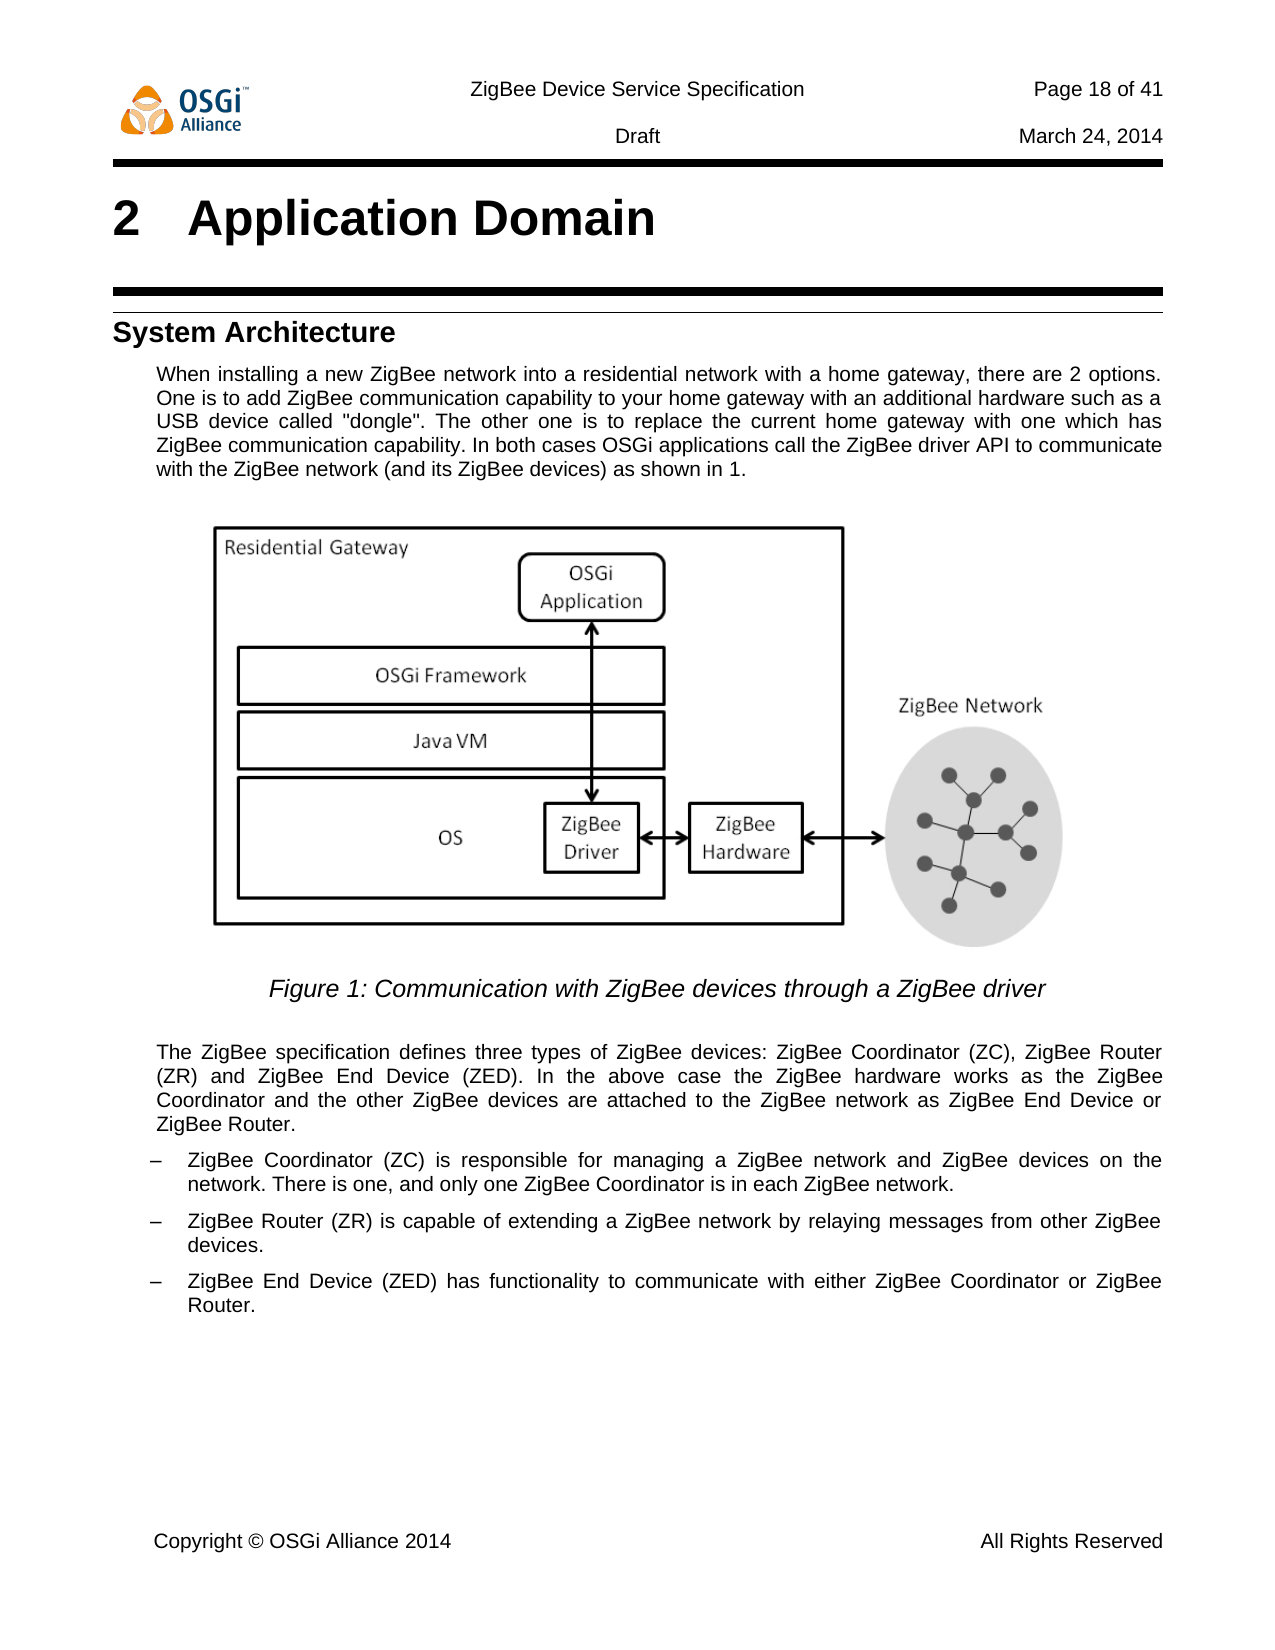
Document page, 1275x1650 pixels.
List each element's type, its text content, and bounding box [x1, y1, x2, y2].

subtitle System Architecture [112, 313, 1163, 349]
picture [190, 493, 1086, 975]
list ZigBee Coordinator (ZC) is responsible for managing a ZigBee network and ZigBee devices on the network. There is one, and only one ZigBee Coordinator is in each ZigBee network. [150, 1148, 1163, 1196]
text Figure 1: Communication with ZigBee devices through a ZigBee driver [245, 975, 1071, 1003]
text When installing a new ZigBee network into a residential network with a home gateway, there are 2 options. One is to add ZigBee communication capability to your home gateway with an additional hardware such as a USB device called "dongle". The other one is to replace the current home gateway with one which has ZigBee communication capability. In both cases OSGi applications call the ZigBee driver API to communicate with the ZigBee network (and its ZigBee devices) as shown in 1. [156, 361, 1163, 481]
list ZigBee End Device (ZED) has functionality to communicate with either ZigBee Coordinator or ZigBee Router. [150, 1269, 1163, 1317]
text The ZigBee specification defines three types of ZigBee devices: ZigBee Coordinator (ZC), ZigBee Router (ZR) and ZigBee End Device (ZED). In the above case the ZigBee hardware works as the ZigBee Coordinator and the other ZigBee devices are attached to the ZigBee network as ZigBee End Device or ZigBee Router. [156, 1040, 1163, 1136]
picture [113, 78, 257, 142]
list ZigBee Router (ZR) is capable of extending a ZigBee network by relaying messages from other ZigBee devices. [150, 1208, 1163, 1257]
subtitle Application Domain [112, 160, 1163, 296]
